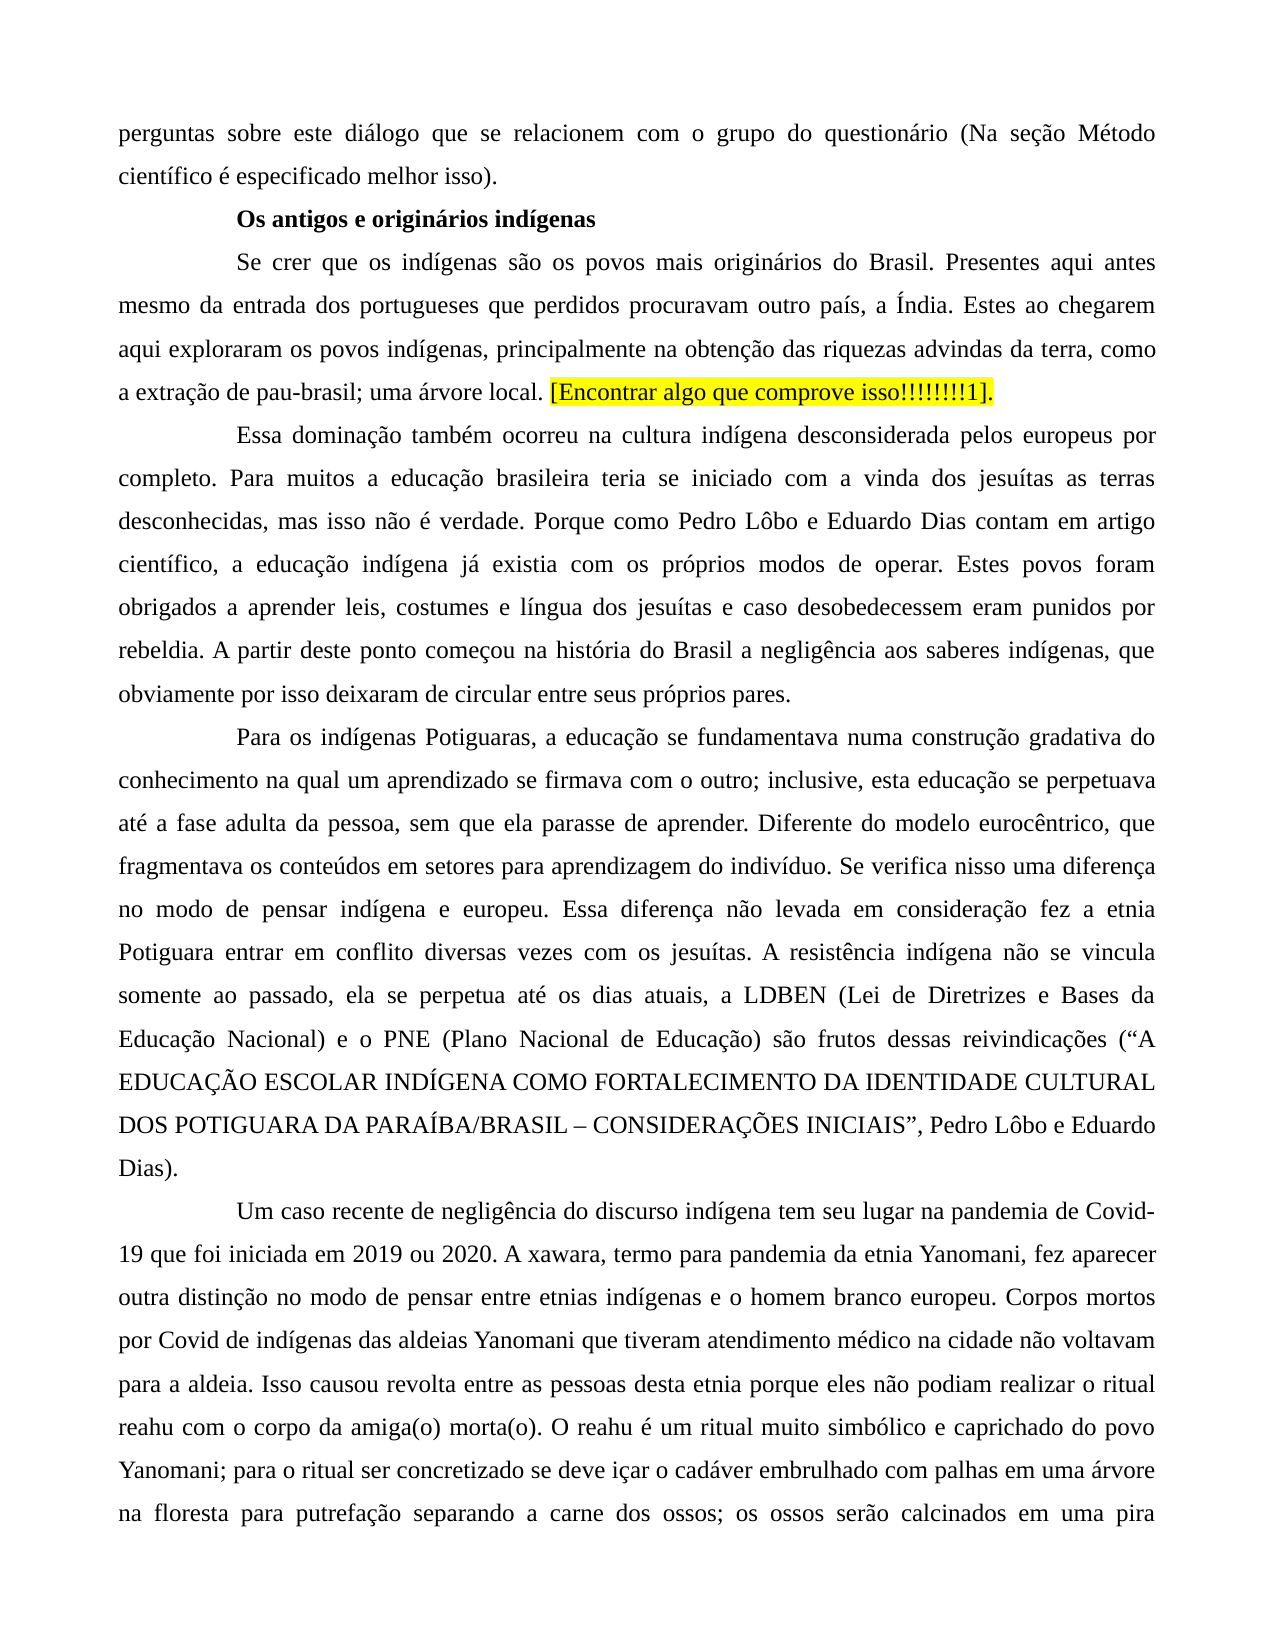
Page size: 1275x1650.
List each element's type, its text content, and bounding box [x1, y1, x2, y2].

text Os antigos e originários indígenas [118, 204, 1157, 233]
text perguntas sobre este diálogo que se relacionem com o grupo do questionário (Na seção Método científico é especificado melhor isso). [118, 118, 1157, 190]
text Para os indígenas Potiguaras, a educação se fundamentava numa construção gradativa do conhecimento na qual um aprendizado se firmava com o outro; inclusive, esta educação se perpetuava até a fase adulta da pessoa, sem que ela parasse de aprender. Diferente do modelo eurocêntrico, que fragmentava os conteúdos em setores para aprendizagem do indivíduo. Se verifica nisso uma diferença no modo de pensar indígena e europeu. Essa diferença não levada em consideração fez a etnia Potiguara entrar em conflito diversas vezes com os jesuítas. A resistência indígena não se vincula somente ao passado, ela se perpetua até os dias atuais, a LDBEN (Lei de Diretrizes e Bases da Educação Nacional) e o PNE (Plano Nacional de Educação) são frutos dessas reivindicações (“A EDUCAÇÃO ESCOLAR INDÍGENA COMO FORTALECIMENTO DA IDENTIDADE CULTURAL DOS POTIGUARA DA PARAÍBA/BRASIL – CONSIDERAÇÕES INICIAIS”, Pedro Lôbo e Eduardo Dias). [118, 722, 1157, 1182]
text Se crer que os indígenas são os povos mais originários do Brasil. Presentes aqui antes mesmo da entrada dos portugueses que perdidos procuravam outro país, a Índia. Estes ao chegarem aqui exploraram os povos indígenas, principalmente na obtenção das riquezas advindas da terra, como a extração de pau-brasil; uma árvore local. [Encontrar algo que comprove isso!!!!!!!!1]. [118, 247, 1157, 406]
text Essa dominação também ocorreu na cultura indígena desconsiderada pelos europeus por completo. Para muitos a educação brasileira teria se iniciado com a vinda dos jesuítas as terras desconhecidas, mas isso não é verdade. Porque como Pedro Lôbo e Eduardo Dias contam em artigo científico, a educação indígena já existia com os próprios modos de operar. Estes povos foram obrigados a aprender leis, costumes e língua dos jesuítas e caso desobedecessem eram punidos por rebeldia. A partir deste ponto começou na história do Brasil a negligência aos saberes indígenas, que obviamente por isso deixaram de circular entre seus próprios pares. [118, 420, 1157, 707]
text Um caso recente de negligência do discurso indígena tem seu lugar na pandemia de Covid-19 que foi iniciada em 2019 ou 2020. A xawara, termo para pandemia da etnia Yanomani, fez aparecer outra distinção no modo de pensar entre etnias indígenas e o homem branco europeu. Corpos mortos por Covid de indígenas das aldeias Yanomani que tiveram atendimento médico na cidade não voltavam para a aldeia. Isso causou revolta entre as pessoas desta etnia porque eles não podiam realizar o ritual reahu com o corpo da amiga(o) morta(o). O reahu é um ritual muito simbólico e caprichado do povo Yanomani; para o ritual ser concretizado se deve içar o cadáver embrulhado com palhas em uma árvore na floresta para putrefação separando a carne dos ossos; os ossos serão calcinados em uma pira [118, 1196, 1157, 1527]
